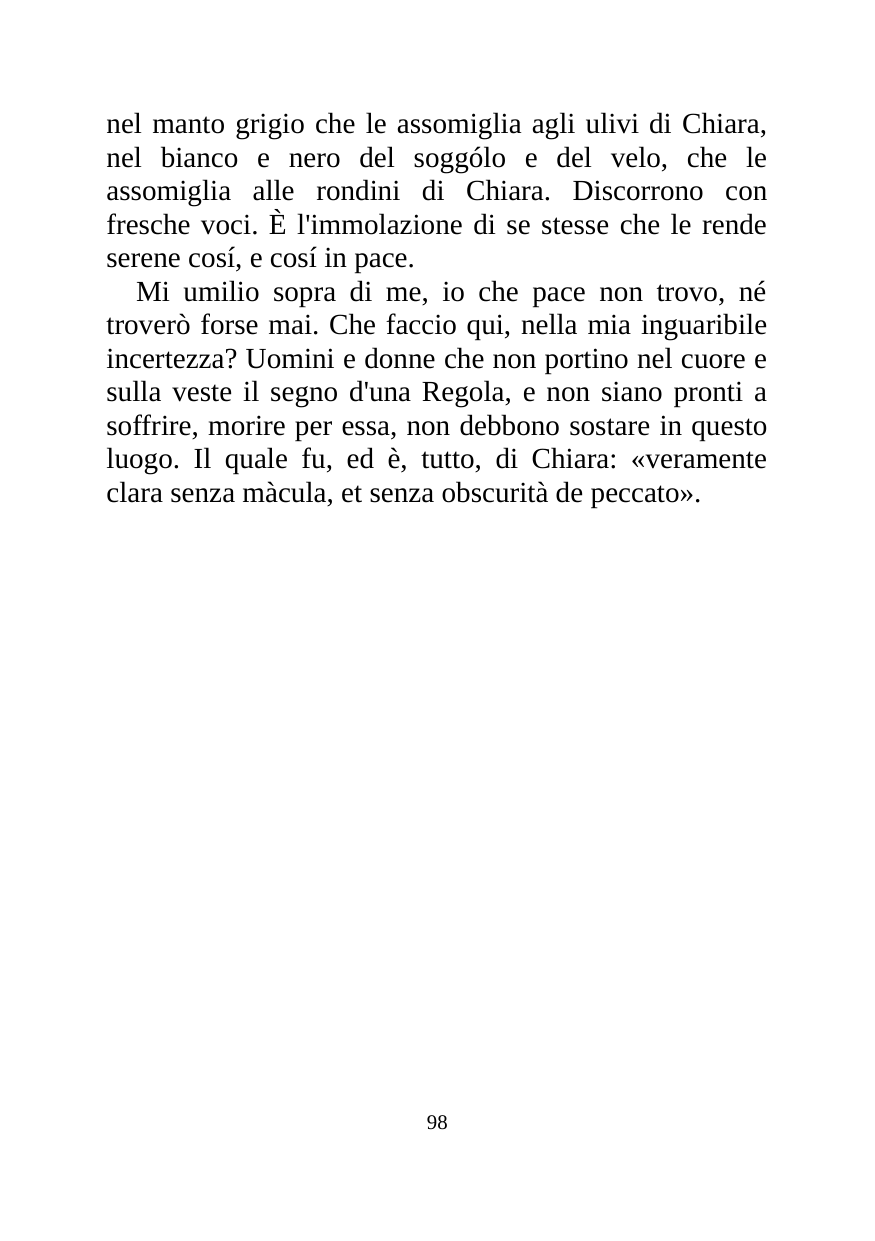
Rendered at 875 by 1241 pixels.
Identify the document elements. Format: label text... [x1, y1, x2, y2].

text nel manto grigio che le assomiglia agli ulivi di Chiara, nel bianco e nero del soggólo e del velo, che le assomiglia alle rondini di Chiara. Discorrono con fresche voci. È l'immolazione di se stesse che le rende serene cosí, e cosí in pace. [106, 106, 768, 274]
text Mi umilio sopra di me, io che pace non trovo, né troverò forse mai. Che faccio qui, nella mia inguaribile incertezza? Uomini e donne che non portino nel cuore e sulla veste il segno d'una Regola, e non siano pronti a soffrire, morire per essa, non debbono sostare in questo luogo. Il quale fu, ed è, tutto, di Chiara: «veramente clara senza màcula, et senza obscurità de peccato». [106, 274, 768, 509]
